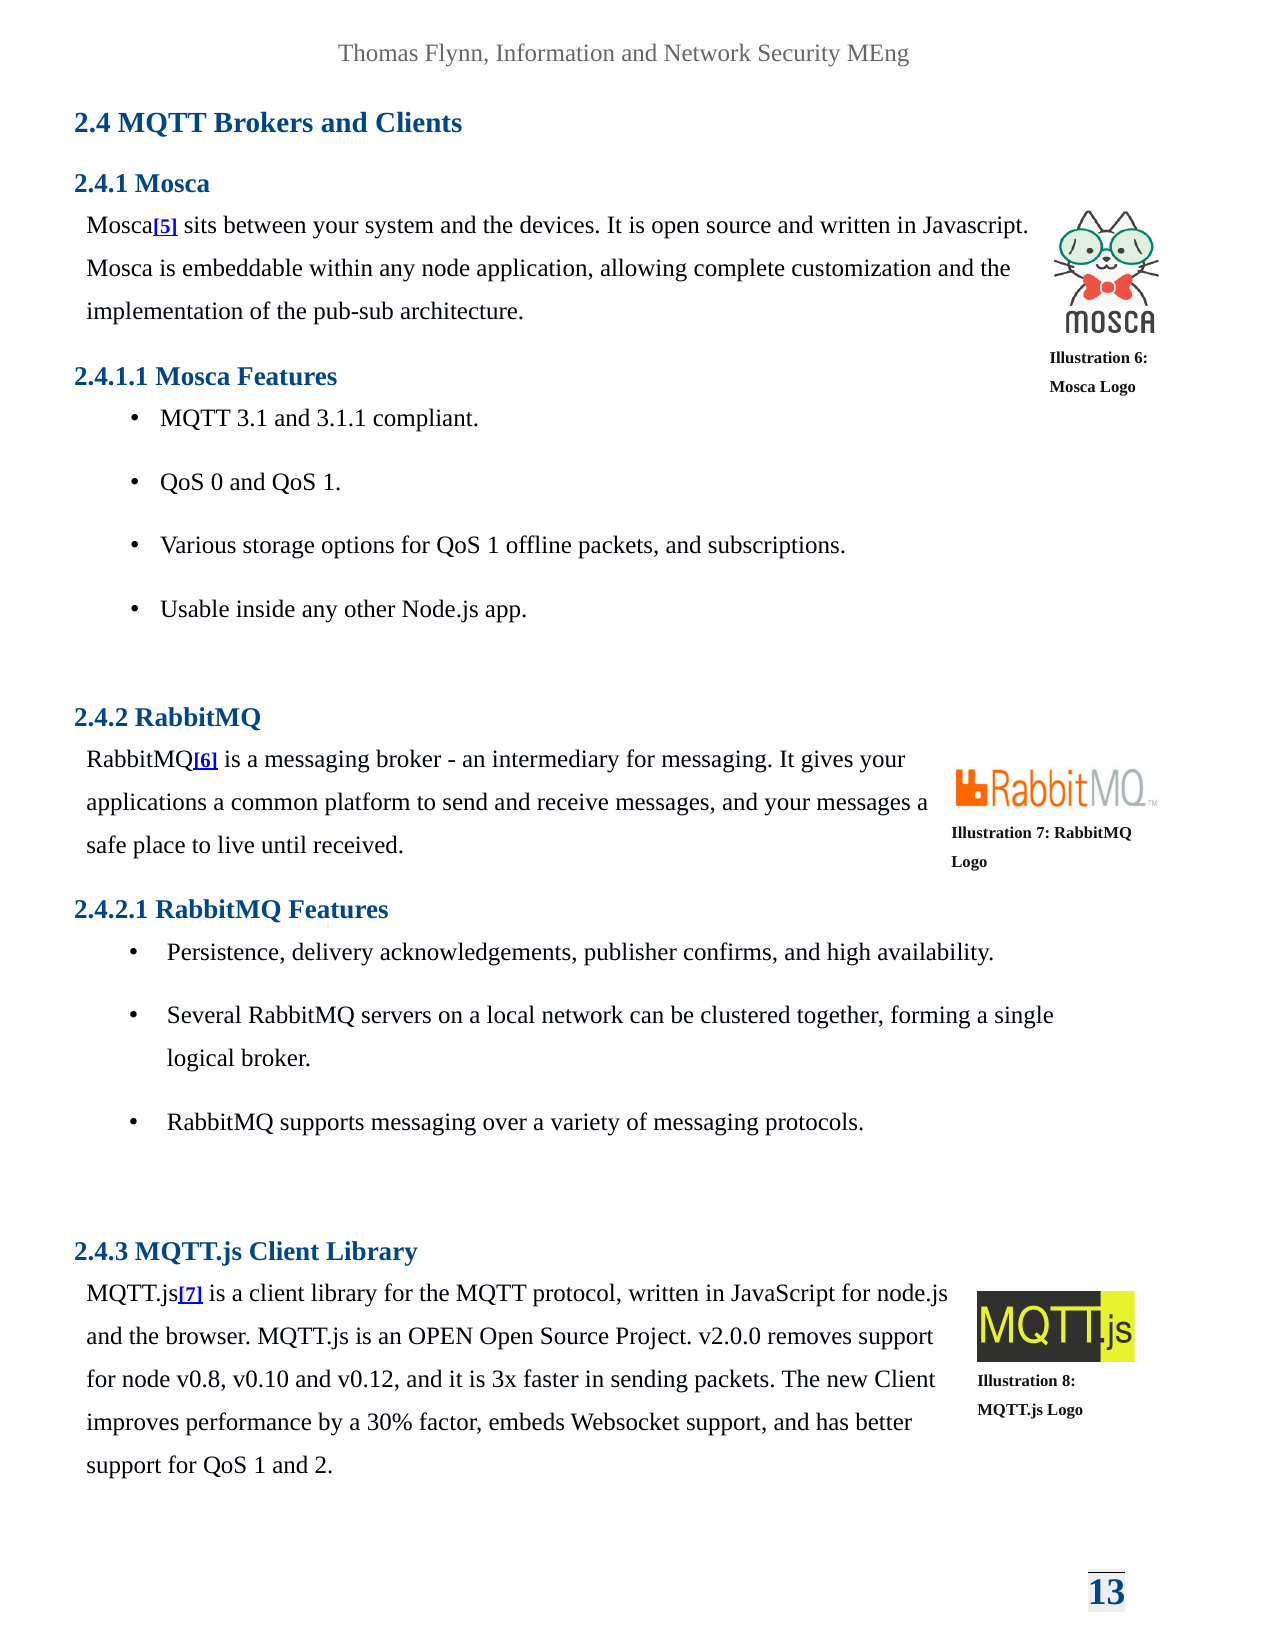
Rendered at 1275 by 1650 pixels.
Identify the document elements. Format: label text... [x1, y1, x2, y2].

subtitle 2.4.2 RabbitMQ [74, 701, 1125, 732]
list Several RabbitMQ servers on a local network can be clustered together, forming a single logical broker. [129, 1000, 1125, 1072]
text Mosca[5] sits between your system and the devices. It is open source and written in Javascript. Mosca is embeddable within any node application, allowing complete customization and the implementation of the pub-sub architecture. [86, 210, 1037, 325]
list MQTT 3.1 and 3.1.1 compliant. [130, 403, 1125, 432]
text Illustration 6: Mosca Logo [1049, 345, 1177, 396]
list QoS 0 and QoS 1. [130, 467, 1125, 495]
text Illustration 8: MQTT.js Logo [977, 1368, 1140, 1419]
subtitle 2.4 MQTT Brokers and Clients [74, 105, 1125, 138]
list Various storage options for QoS 1 offline packets, and subscriptions. [130, 530, 1125, 559]
subtitle 2.4.1.1 Mosca Features [74, 360, 1037, 391]
picture [977, 1291, 1135, 1362]
subtitle 2.4.2.1 RabbitMQ Features [74, 894, 1125, 925]
picture [1049, 204, 1166, 339]
list Persistence, delivery acknowledgements, publisher confirms, and high availability. [129, 937, 1125, 965]
subtitle 2.4.3 MQTT.js Client Library [74, 1235, 1125, 1266]
list RabbitMQ supports messaging over a variety of messaging protocols. [129, 1107, 1125, 1136]
text RabbitMQ[6] is a messaging broker - an intermediary for messaging. It gives your applications a common platform to send and receive messages, and your messages a safe place to live until received. [86, 744, 1170, 871]
list Usable inside any other Node.js app. [130, 594, 1125, 623]
picture [951, 758, 1164, 814]
subtitle 2.4.1 Mosca [74, 167, 1177, 404]
text MQTT.js[7] is a client library for the MQTT protocol, written in JavaScript for node.js and the browser. MQTT.js is an OPEN Open Source Project. v2.0.0 removes support for node v0.8, v0.10 and v0.12, and it is 3x faster in sending packets. The new Client improves performance by a 30% factor, embeds Websocket support, and has better support for QoS 1 and 2. [86, 1278, 1140, 1479]
text Illustration 7: RabbitMQ Logo [951, 820, 1170, 871]
